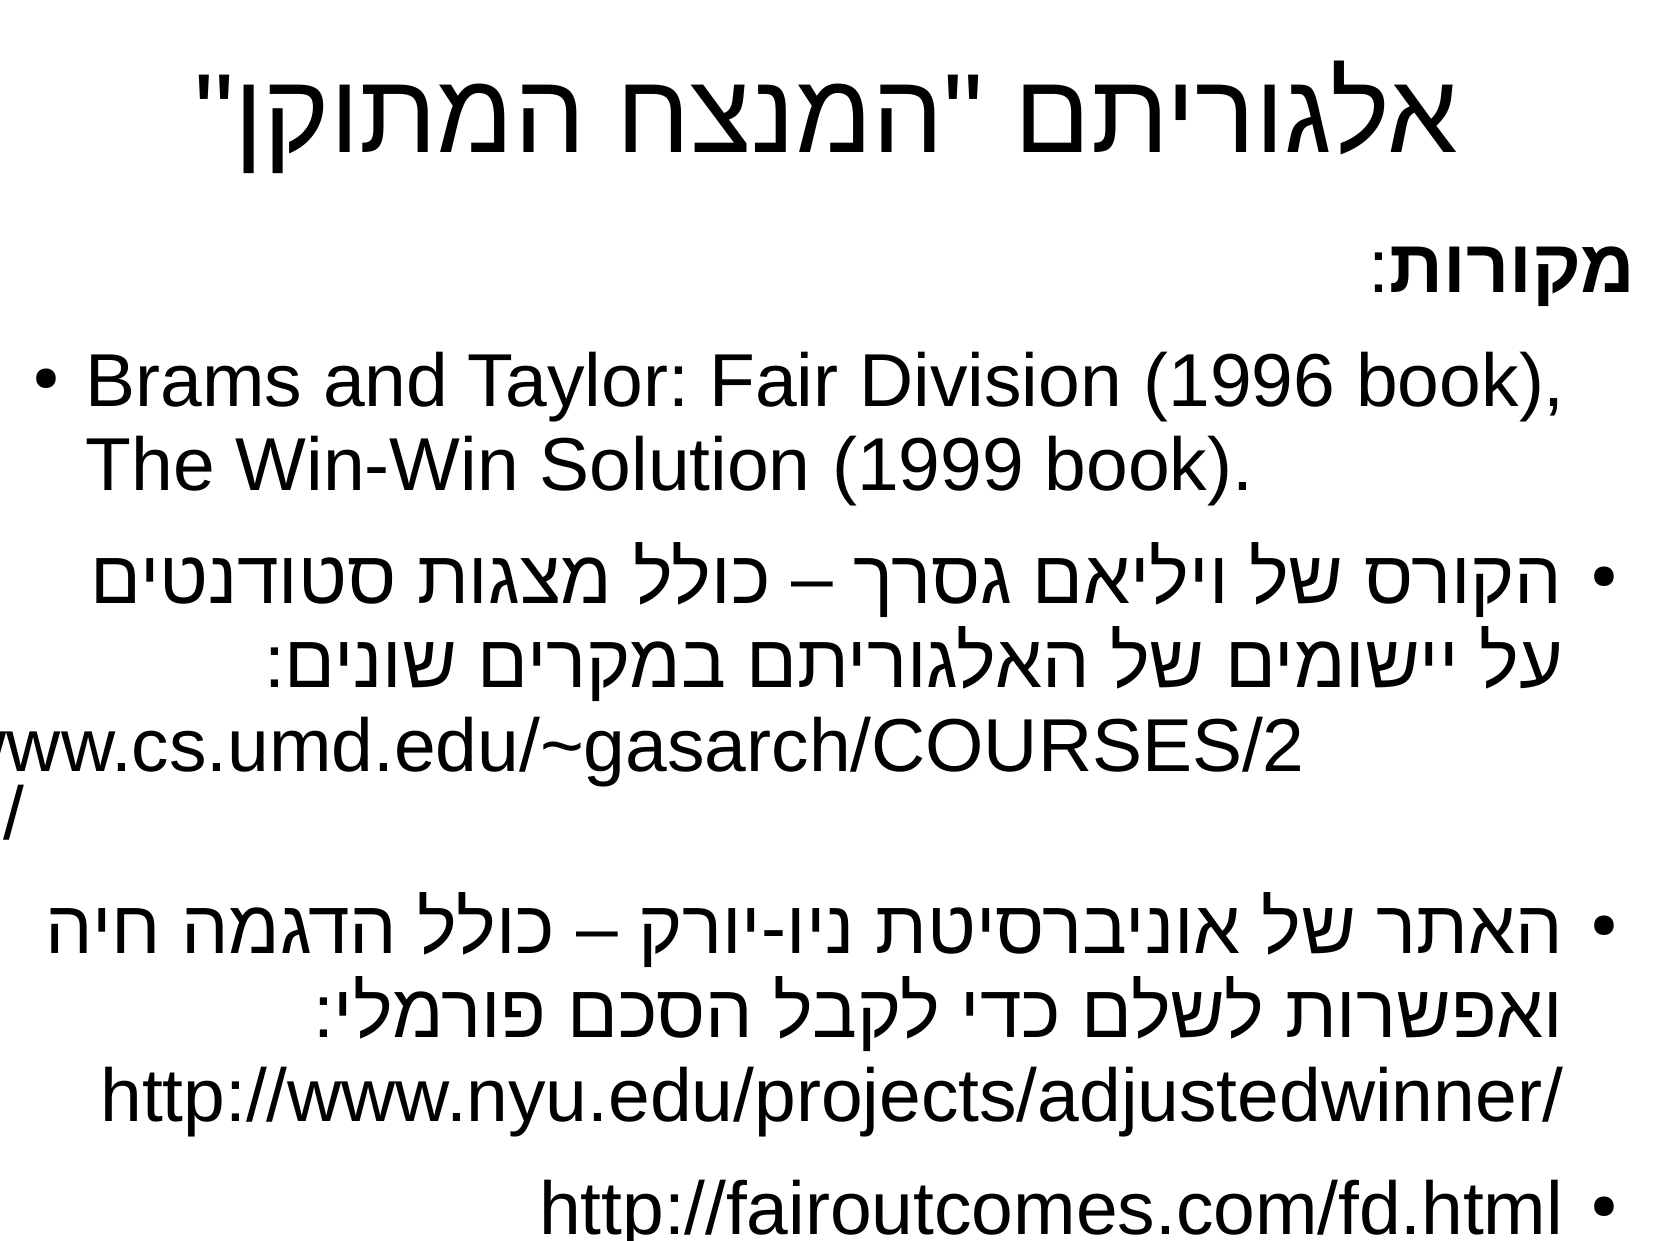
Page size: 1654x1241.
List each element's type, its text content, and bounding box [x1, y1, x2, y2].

title אלגוריתם "המנצח המתוקן" [0, 32, 1654, 196]
list מקורות: Brams and Taylor: Fair Division (1996 book), The Win-Win Solution (1999 book). הקורס של ויליאם גסרך – כולל מצגות סטודנטים על יישומים של האלגוריתם במקרים שונים: http://www.cs.umd.edu/~gasarch/COURSES/209/S15/ האתר של אוניברסיטת ניו-יורק – כולל הדגמה חיה ואפשרות לשלם כדי לקבל הסכם פורמלי: http://www.nyu.edu/projects/adjustedwinner/ http://fairoutcomes.com/fd.html [15, 225, 1636, 1216]
